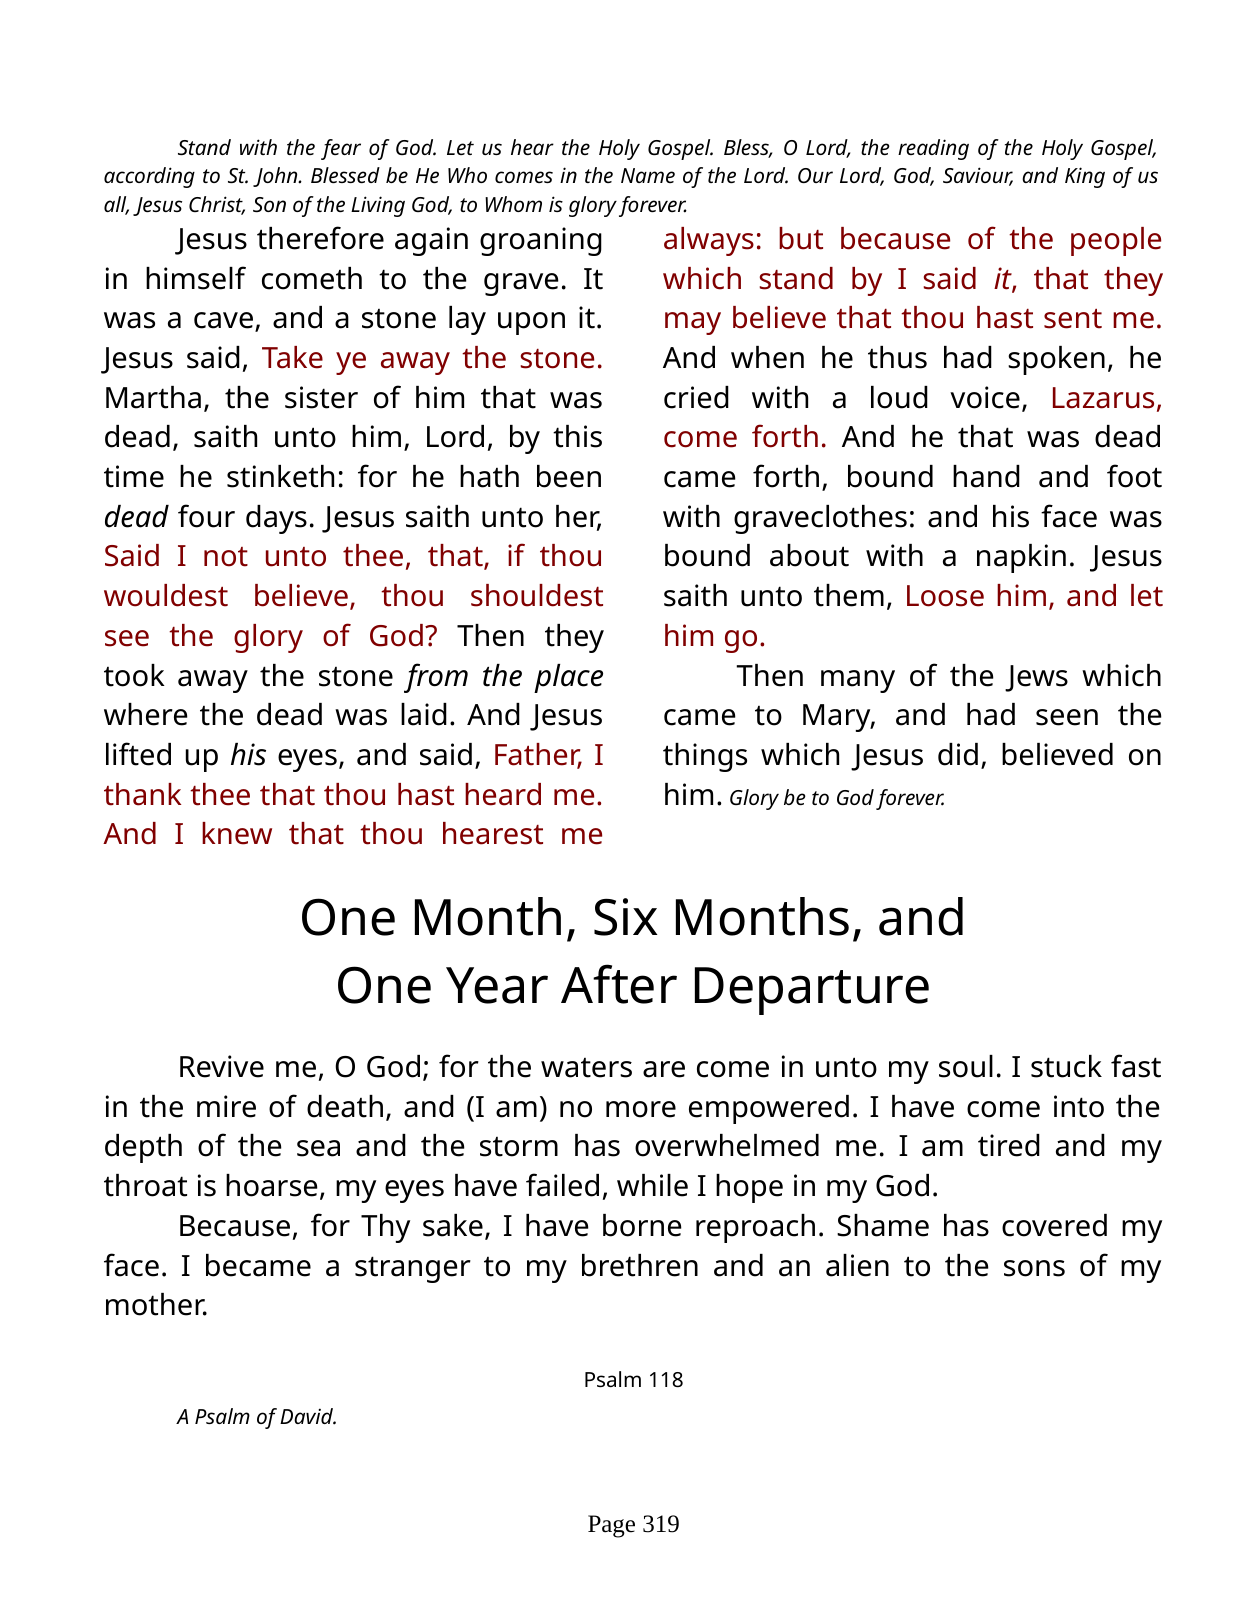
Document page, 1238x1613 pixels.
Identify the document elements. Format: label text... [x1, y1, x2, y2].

text Jesus therefore again groaning in himself cometh to the grave. It was a cave, and a stone lay upon it. Jesus said, Take ye away the stone. Martha, the sister of him that was dead, saith unto him, Lord, by this time he stinketh: for he hath been dead four days. Jesus saith unto her, Said I not unto thee, that, if thou wouldest believe, thou shouldest see the glory of God? Then they took away the stone from the place where the dead was laid. And Jesus lifted up his eyes, and said, Father, I thank thee that thou hast heard me. And I knew that thou hearest me [103, 218, 604, 853]
text Psalm 118 [103, 1365, 1163, 1393]
text Revive me, O God; for the waters are come in unto my soul. I stuck fast in the mire of death, and (I am) no more empowered. I have come into the depth of the sea and the storm has overwhelmed me. I am tired and my throat is hoarse, my eyes have failed, while I hope in my God. [103, 1046, 1163, 1205]
text Stand with the fear of God. Let us hear the Holy Gospel. Bless, O Lord, the reading of the Holy Gospel, according to St. John. Blessed be He Who comes in the Name of the Lord. Our Lord, God, Saviour, and King of us all, Jesus Christ, Son of the Living God, to Whom is glory forever. [103, 133, 1163, 218]
text always: but because of the people which stand by I said it, that they may believe that thou hast sent me. And when he thus had spoken, he cried with a loud voice, Lazarus, come forth. And he that was dead came forth, bound hand and foot with graveclothes: and his face was bound about with a napkin. Jesus saith unto them, Loose him, and let him go. [663, 218, 1163, 655]
text A Psalm of David. [103, 1393, 1163, 1433]
text Then many of the Jews which came to Mary, and had seen the things which Jesus did, believed on him. Glory be to God forever. [663, 655, 1163, 813]
text One Month, Six Months, and [103, 882, 1163, 950]
text One Year After Departure [103, 950, 1163, 1018]
text Because, for Thy sake, I have borne reproach. Shame has covered my face. I became a stranger to my brethren and an alien to the sons of my mother. [103, 1205, 1163, 1324]
